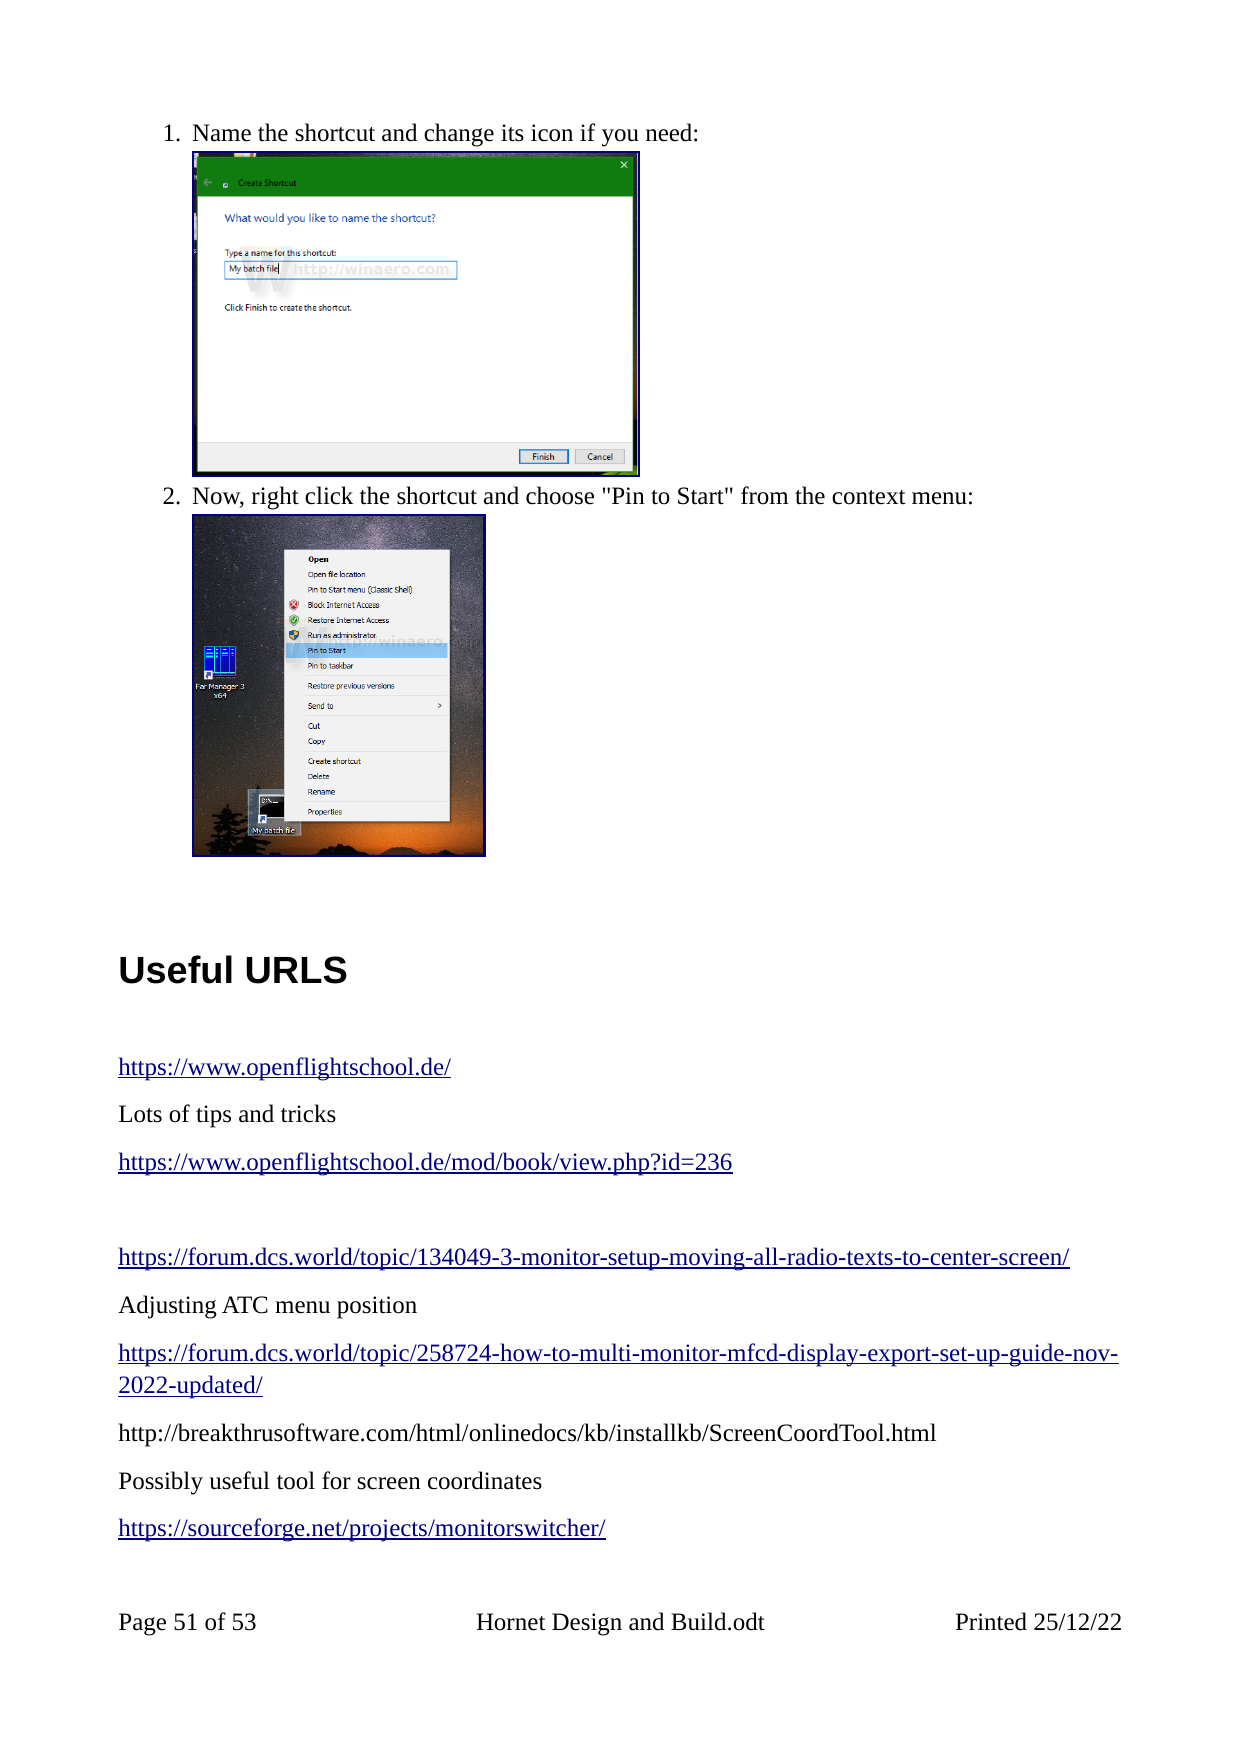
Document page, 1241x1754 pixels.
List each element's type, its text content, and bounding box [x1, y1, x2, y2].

picture [194, 516, 483, 855]
text https://www.openflightschool.de/ [118, 1052, 1122, 1081]
subtitle Useful URLS [118, 948, 1122, 992]
text Adjusting ATC menu position [118, 1290, 1122, 1319]
picture [194, 153, 638, 475]
text https://www.openflightschool.de/mod/book/view.php?id=236 [118, 1147, 1122, 1176]
text https://forum.dcs.world/topic/134049-3-monitor-setup-moving-all-radio-texts-to-center-screen/ [118, 1242, 1122, 1271]
text Possibly useful tool for screen coordinates [118, 1466, 1122, 1494]
text https://sourceforge.net/projects/monitorswitcher/ [118, 1513, 1122, 1542]
text Lots of tips and tricks [118, 1099, 1122, 1128]
text https://forum.dcs.world/topic/258724-how-to-multi-monitor-mfcd-display-export-set-up-guide-nov-2022-updated/ [118, 1338, 1122, 1399]
list Now, right click the shortcut and choose "Pin to Start" from the context menu: [162, 481, 1122, 516]
text http://breakthrusoftware.com/html/onlinedocs/kb/installkb/ScreenCoordTool.html [118, 1418, 1122, 1447]
list Name the shortcut and change its icon if you need: [162, 118, 1122, 153]
